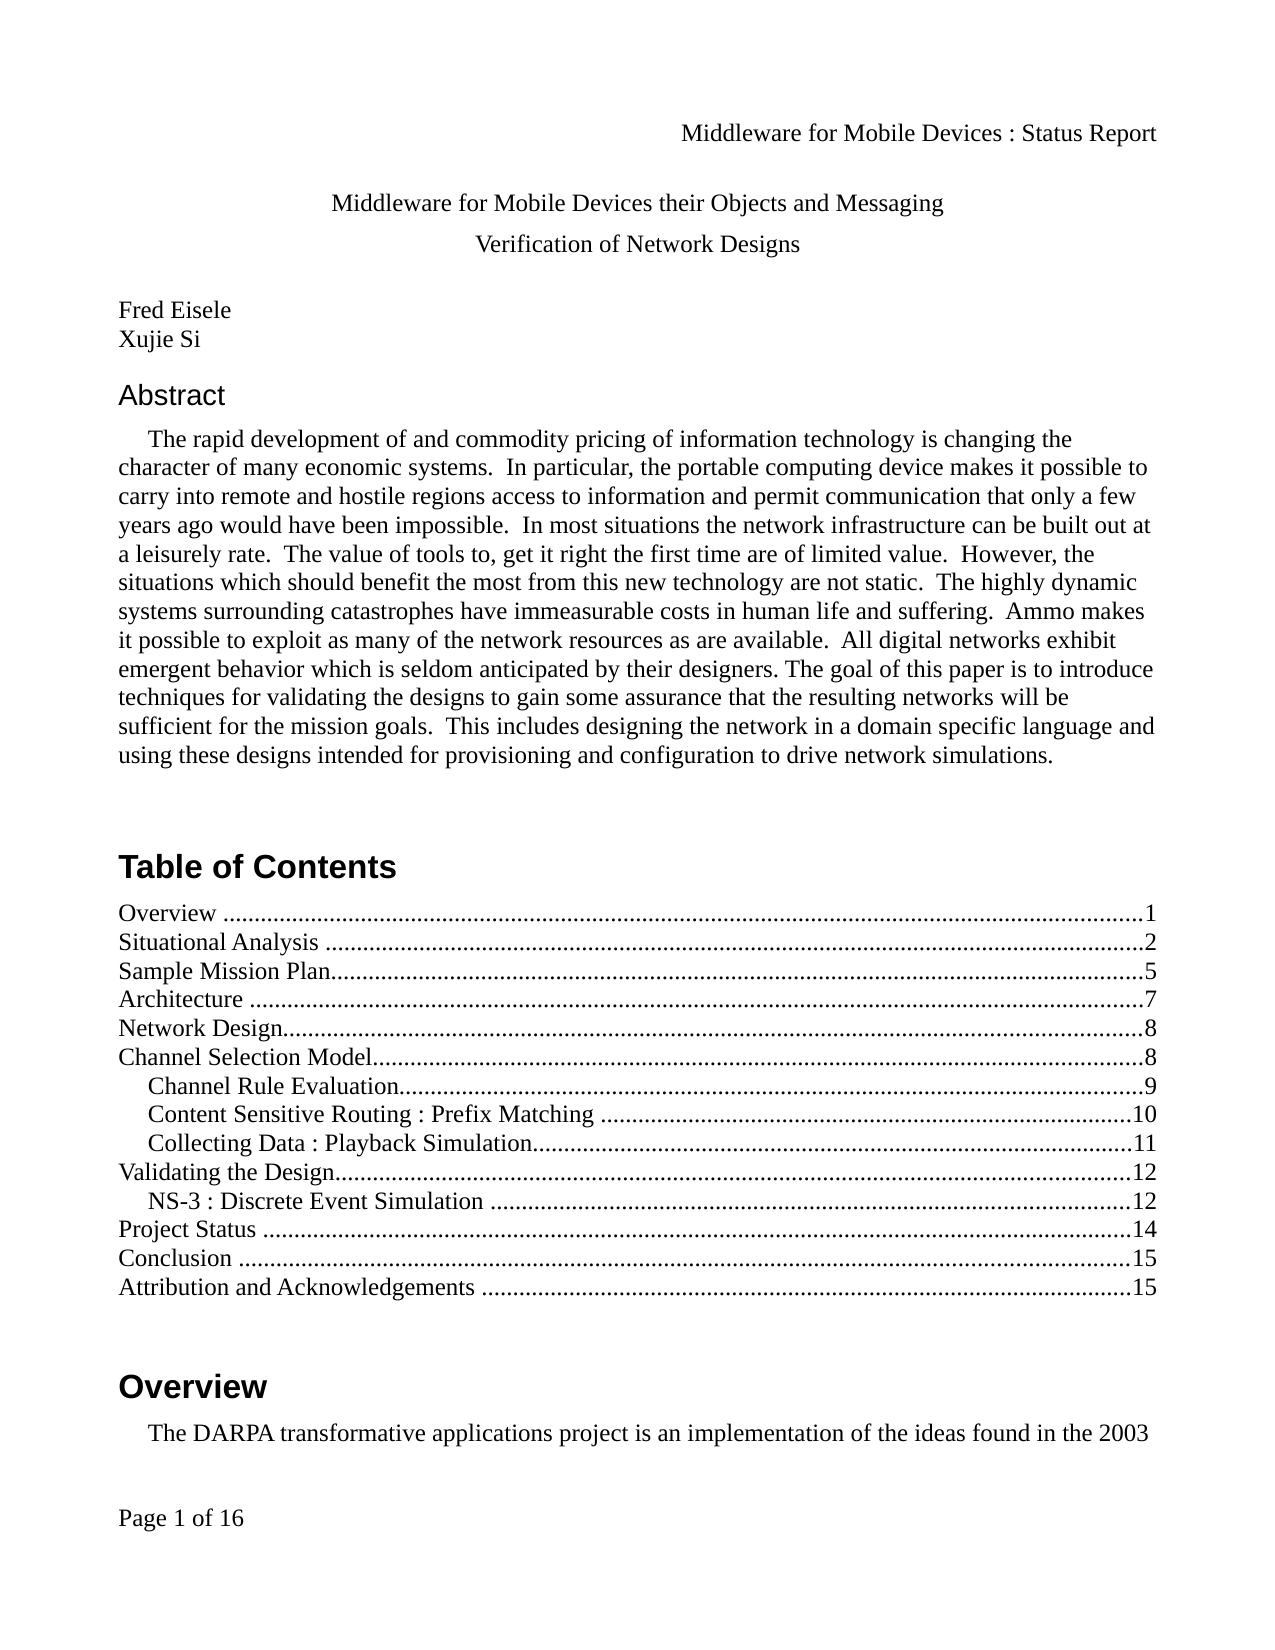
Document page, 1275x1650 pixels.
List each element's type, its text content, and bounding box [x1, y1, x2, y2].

text Verification of Network Designs [320, 229, 955, 258]
text Collecting Data : Playback Simulation 11 [148, 1128, 1157, 1157]
text Project Status 14 [118, 1214, 1157, 1243]
text Network Design 8 [118, 1013, 1157, 1042]
text Conclusion 15 [118, 1243, 1157, 1272]
text The rapid development of and commodity pricing of information technology is changing the character of many economic systems. In particular, the portable computing device makes it possible to carry into remote and hostile regions access to information and permit communication that only a few years ago would have been impossible. In most situations the network infrastructure can be built out at a leisurely rate. The value of tools to, get it right the first time are of limited value. However, the situations which should benefit the most from this new technology are not static. The highly dynamic systems surrounding catastrophes have immeasurable costs in human life and suffering. Ammo makes it possible to exploit as many of the network resources as are available. All digital networks exhibit emergent behavior which is seldom anticipated by their designers. The goal of this paper is to introduce techniques for validating the designs to gain some assurance that the resulting networks will be sufficient for the mission goals. This includes designing the network in a domain specific language and using these designs intended for provisioning and configuration to drive network simulations. [118, 424, 1157, 769]
text Architecture 7 [118, 984, 1157, 1013]
subtitle Abstract [118, 378, 1157, 411]
text Xujie Si [118, 324, 1157, 353]
text NS-3 : Discrete Event Simulation 12 [148, 1186, 1157, 1214]
text Attribution and Acknowledgements 15 [118, 1272, 1157, 1301]
text Channel Rule Evaluation 9 [148, 1071, 1157, 1099]
text Situational Analysis 2 [118, 927, 1157, 956]
text Validating the Design 12 [118, 1157, 1157, 1186]
text The DARPA transformative applications project is an implementation of the ideas found in the 2003 [118, 1418, 1157, 1447]
text Overview 1 [118, 898, 1157, 927]
text Fred Eisele [118, 176, 1157, 324]
text Middleware for Mobile Devices their Objects and Messaging [320, 188, 955, 217]
text Channel Selection Model 8 [118, 1042, 1157, 1071]
subtitle Table of Contents [118, 847, 1157, 886]
text Sample Mission Plan 5 [118, 956, 1157, 984]
subtitle Overview [118, 1367, 1157, 1406]
text Content Sensitive Routing : Prefix Matching 10 [148, 1099, 1157, 1128]
